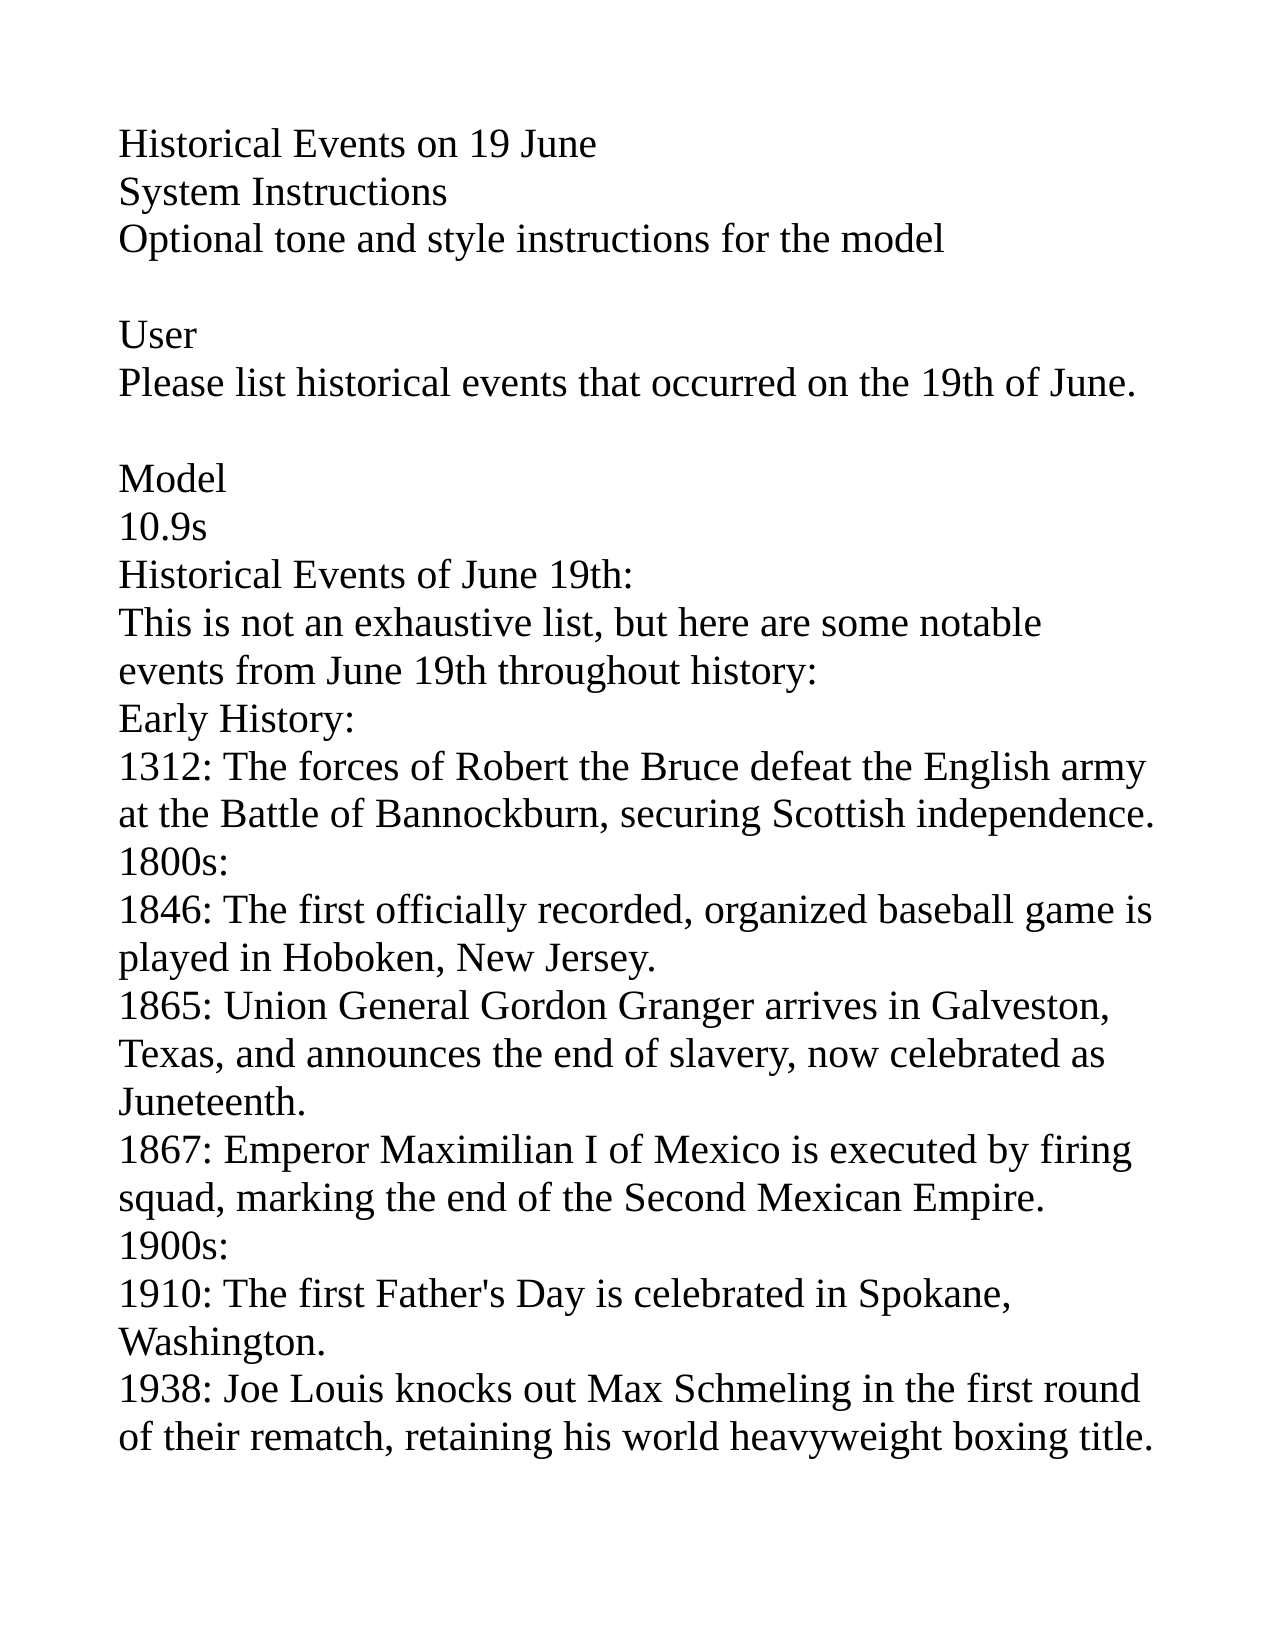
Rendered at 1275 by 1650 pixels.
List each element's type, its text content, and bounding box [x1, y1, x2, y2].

text 1312: The forces of Robert the Bruce defeat the English army at the Battle of Bannockburn, securing Scottish independence. [118, 741, 1157, 837]
text 1865: Union General Gordon Granger arrives in Galveston, Texas, and announces the end of slavery, now celebrated as Juneteenth. [118, 981, 1157, 1124]
text 1800s: [118, 837, 1157, 885]
text Historical Events on 19 June [118, 118, 1157, 166]
text Model [118, 453, 1157, 501]
text 1938: Joe Louis knocks out Max Schmeling in the first round of their rematch, retaining his world heavyweight boxing title. [118, 1364, 1157, 1460]
text Please list historical events that occurred on the 19th of June. [118, 358, 1157, 406]
text User [118, 310, 1157, 358]
text 1910: The first Father's Day is celebrated in Spokane, Washington. [118, 1268, 1157, 1364]
text Historical Events of June 19th: [118, 549, 1157, 597]
text Optional tone and style instructions for the model [118, 214, 1157, 262]
text 10.9s [118, 501, 1157, 549]
text System Instructions [118, 166, 1157, 214]
text Early History: [118, 693, 1157, 741]
text This is not an exhaustive list, but here are some notable events from June 19th throughout history: [118, 597, 1157, 693]
text 1867: Emperor Maximilian I of Mexico is executed by firing squad, marking the end of the Second Mexican Empire. [118, 1124, 1157, 1220]
text 1846: The first officially recorded, organized baseball game is played in Hoboken, New Jersey. [118, 885, 1157, 981]
text 1900s: [118, 1220, 1157, 1268]
